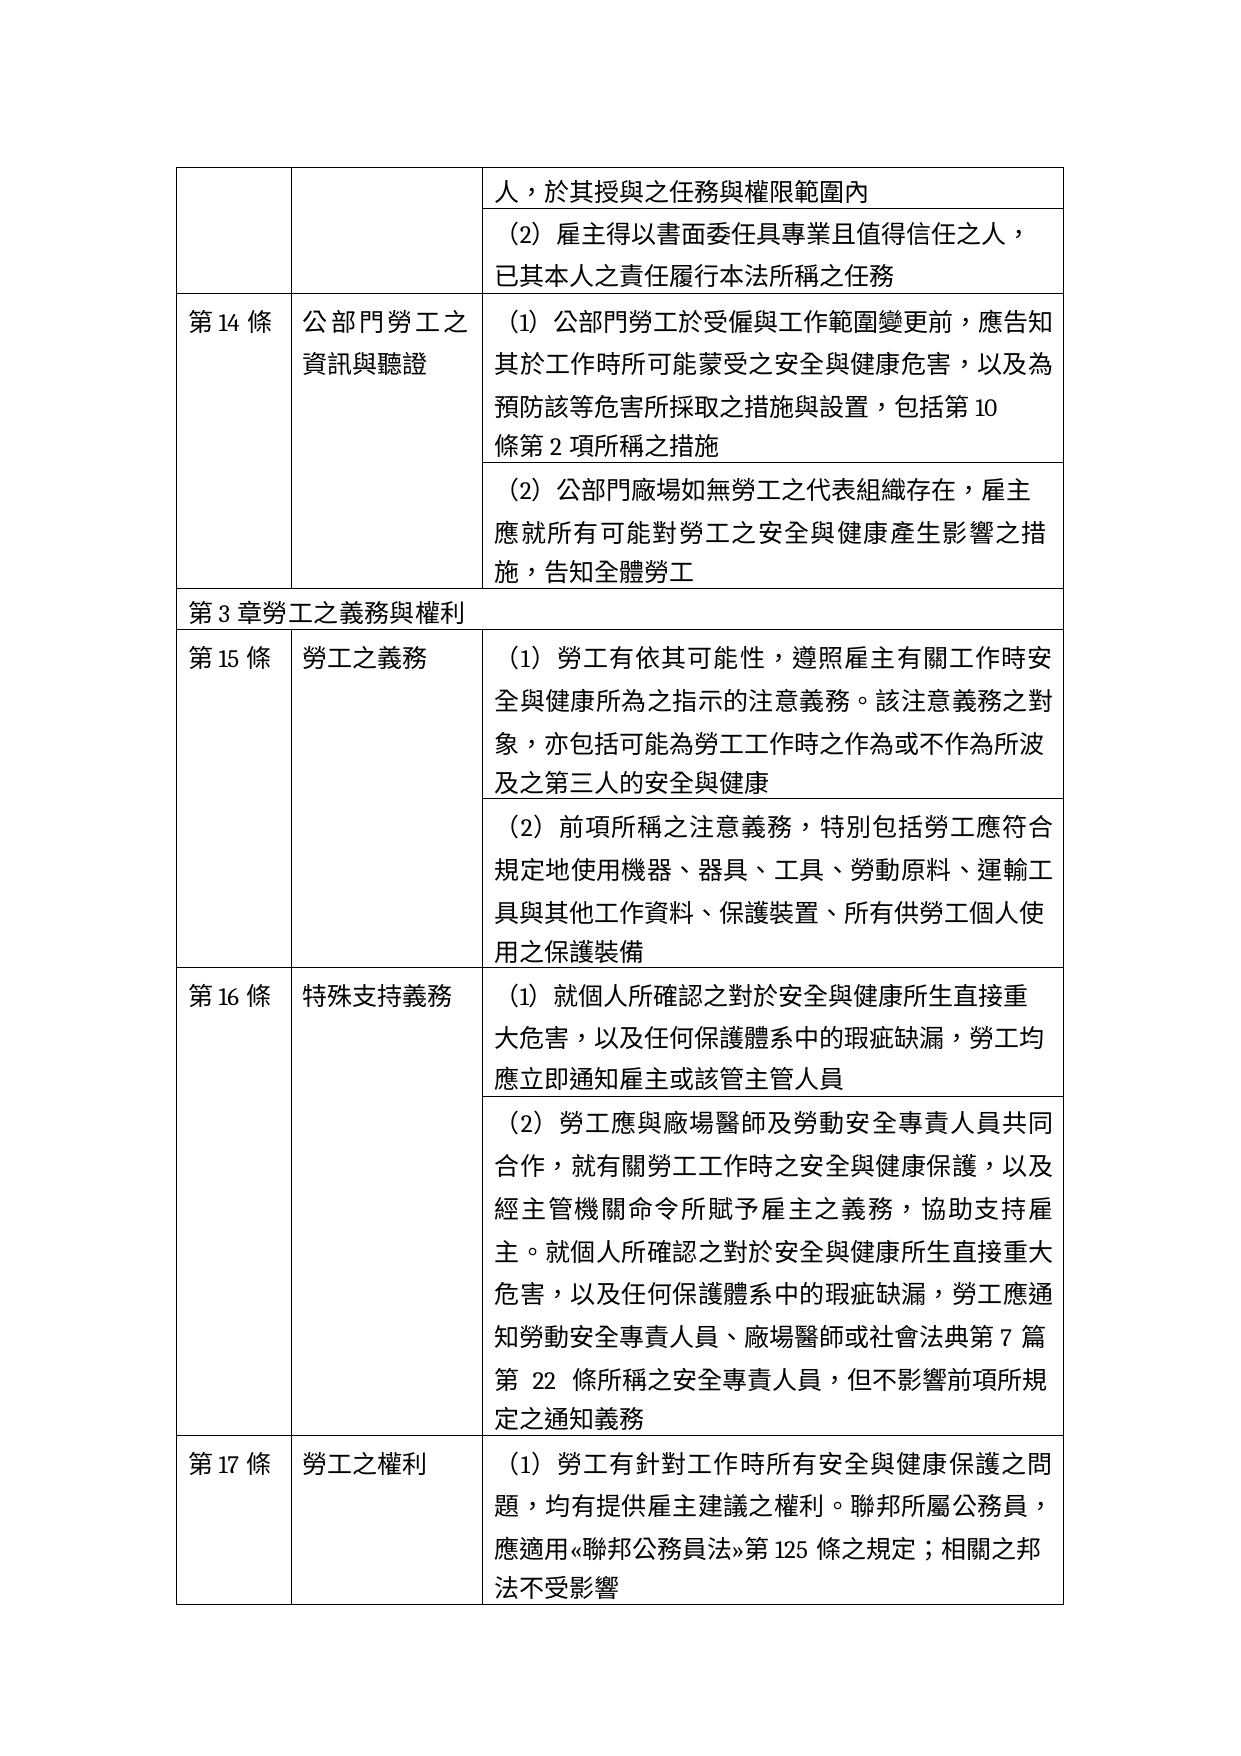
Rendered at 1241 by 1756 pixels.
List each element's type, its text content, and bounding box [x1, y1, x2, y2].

table_cell 特殊支持義務 [292, 968, 482, 1435]
table_cell 第 15 條 [177, 630, 291, 967]
table_cell 第 14 條 [177, 294, 291, 588]
table_cell （1）就個人所確認之對於安全與健康所生直接重 大危害，以及任何保護體系中的瑕疵缺漏，勞工均應立即通知雇主或該管主管人員 [483, 968, 1063, 1096]
table_cell 第 16 條 [177, 968, 291, 1435]
table_cell （1）勞工有依其可能性，遵照雇主有關工作時安全與健康所為之指示的注意義務。該注意義務之對象，亦包括可能為勞工工作時之作為或不作為所波 及之第三人的安全與健康 [483, 630, 1063, 798]
table_cell 勞工之義務 [292, 630, 482, 967]
table_cell 第 3 章勞工之義務與權利 [177, 589, 1063, 629]
table_header 人，於其授與之任務與權限範圍內 [483, 168, 1063, 208]
table_cell （1）公部門勞工於受僱與工作範圍變更前，應告知其於工作時所可能蒙受之安全與健康危害，以及為預防該等危害所採取之措施與設置，包括第 10 條第 2 項所稱之措施 [483, 294, 1063, 462]
table_header [177, 168, 291, 293]
table_cell 第 17 條 [177, 1436, 291, 1604]
table_cell （2）前項所稱之注意義務，特別包括勞工應符合規定地使用機器、器具、工具、勞動原料、運輸工具與其他工作資料、保護裝置、所有供勞工個人使 用之保護裝備 [483, 799, 1063, 967]
table_cell （2）勞工應與廠場醫師及勞動安全專責人員共同合作，就有關勞工工作時之安全與健康保護，以及經主管機關命令所賦予雇主之義務，協助支持雇主。就個人所確認之對於安全與健康所生直接重大危害，以及任何保護體系中的瑕疵缺漏，勞工應通知勞動安全專責人員、廠場醫師或社會法典第 7 篇 第 22 條所稱之安全專責人員，但不影響前項所規 定之通知義務 [483, 1097, 1063, 1435]
table_cell （1）勞工有針對工作時所有安全與健康保護之問題，均有提供雇主建議之權利。聯邦所屬公務員， 應適用«聯邦公務員法»第 125 條之規定；相關之邦 法不受影響 [483, 1436, 1063, 1604]
table_cell 勞工之權利 [292, 1436, 482, 1604]
table_cell （2）雇主得以書面委任具專業且值得信任之人， 已其本人之責任履行本法所稱之任務 [483, 209, 1063, 293]
table_cell 公部門勞工之資訊與聽證 [292, 294, 482, 588]
table_header [292, 168, 482, 293]
table_cell （2）公部門廠場如無勞工之代表組織存在，雇主應就所有可能對勞工之安全與健康產生影響之措 施，告知全體勞工 [483, 463, 1063, 588]
